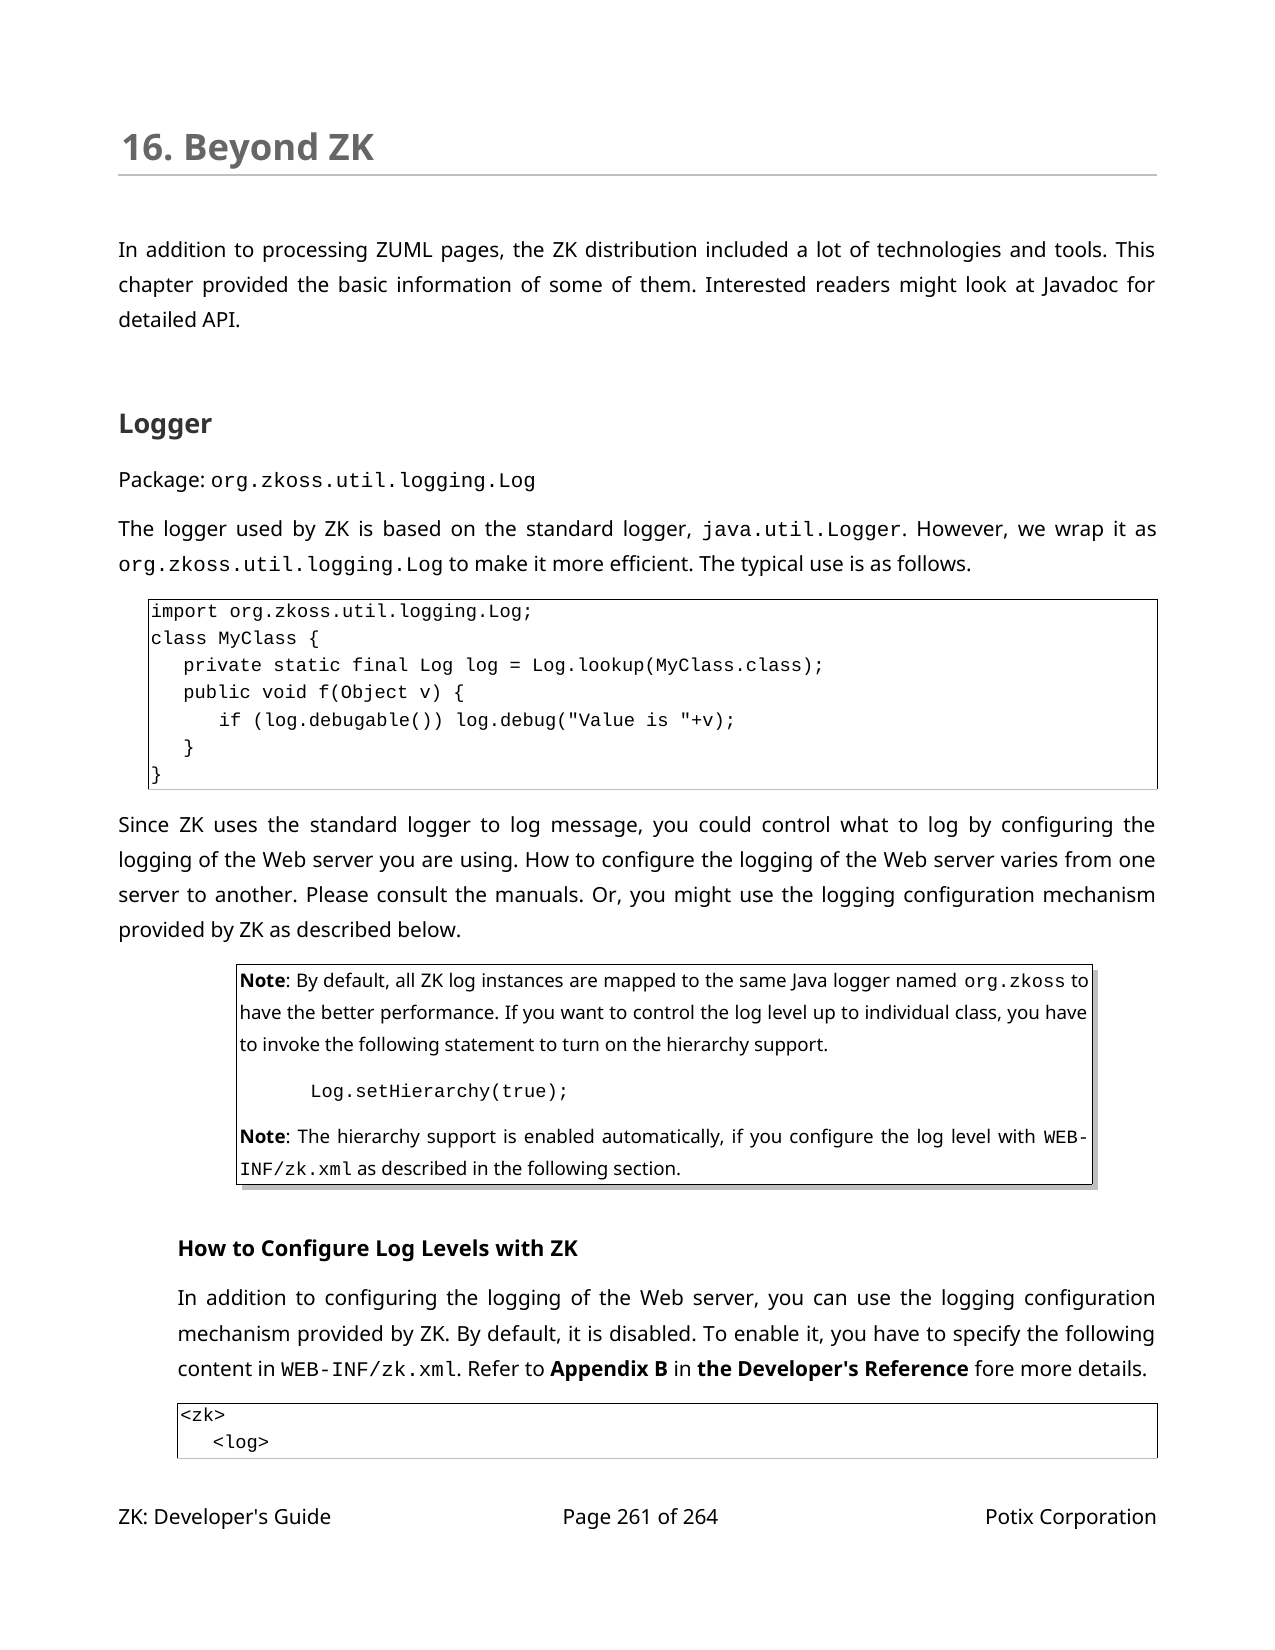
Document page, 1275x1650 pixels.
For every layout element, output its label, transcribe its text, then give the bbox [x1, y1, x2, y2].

text } [149, 734, 1157, 759]
text Log.setHierarchy(true); [237, 1074, 1092, 1103]
subtitle Logger [118, 404, 1157, 441]
text class MyClass { [149, 626, 1157, 650]
text <log> [178, 1430, 1157, 1458]
text The logger used by ZK is based on the standard logger, java.util.Logger. However, we wrap it as org.zkoss.util.logging.Log to make it more efficient. The typical use is as follows. [118, 514, 1157, 578]
text Since ZK uses the standard logger to log message, you could control what to log by configuring the logging of the Web server you are using. How to configure the logging of the Web server varies from one server to another. Please consult the manuals. Or, you might use the logging configuration mechanism provided by ZK as described below. [118, 810, 1157, 943]
text } [149, 762, 1157, 789]
text private static final Log log = Log.lookup(MyClass.class); [149, 653, 1157, 677]
text In addition to processing ZUML pages, the ZK distribution included a lot of technologies and tools. This chapter provided the basic information of some of them. Interested readers might look at Javadoc for detailed API. [118, 235, 1157, 333]
text <zk> [178, 1404, 1157, 1427]
text public void f(Object v) { [149, 680, 1157, 704]
text import org.zkoss.util.logging.Log; [149, 600, 1157, 623]
text In addition to configuring the logging of the Web server, you can use the logging configuration mechanism provided by ZK. By default, it is disabled. To enable it, you have to specify the following content in WEB-INF/zk.xml. Refer to Appendix B in the Developer's Reference fore more details. [177, 1283, 1157, 1382]
subtitle 16. Beyond ZK [118, 118, 1157, 174]
text Note: The hierarchy support is enabled automatically, if you configure the log level with WEB-INF/zk.xml as described in the following section. [237, 1121, 1092, 1184]
text Package: org.zkoss.util.logging.Log [118, 465, 1157, 493]
text Note: By default, all ZK log instances are mapped to the same Java logger named org.zkoss to have the better performance. If you want to control the log level up to individual class, you have to invoke the following statement to turn on the hierarchy support. [237, 965, 1092, 1057]
text if (log.debugable()) log.debug("Value is "+v); [149, 707, 1157, 732]
subtitle How to Configure Log Levels with ZK [177, 1233, 1157, 1263]
